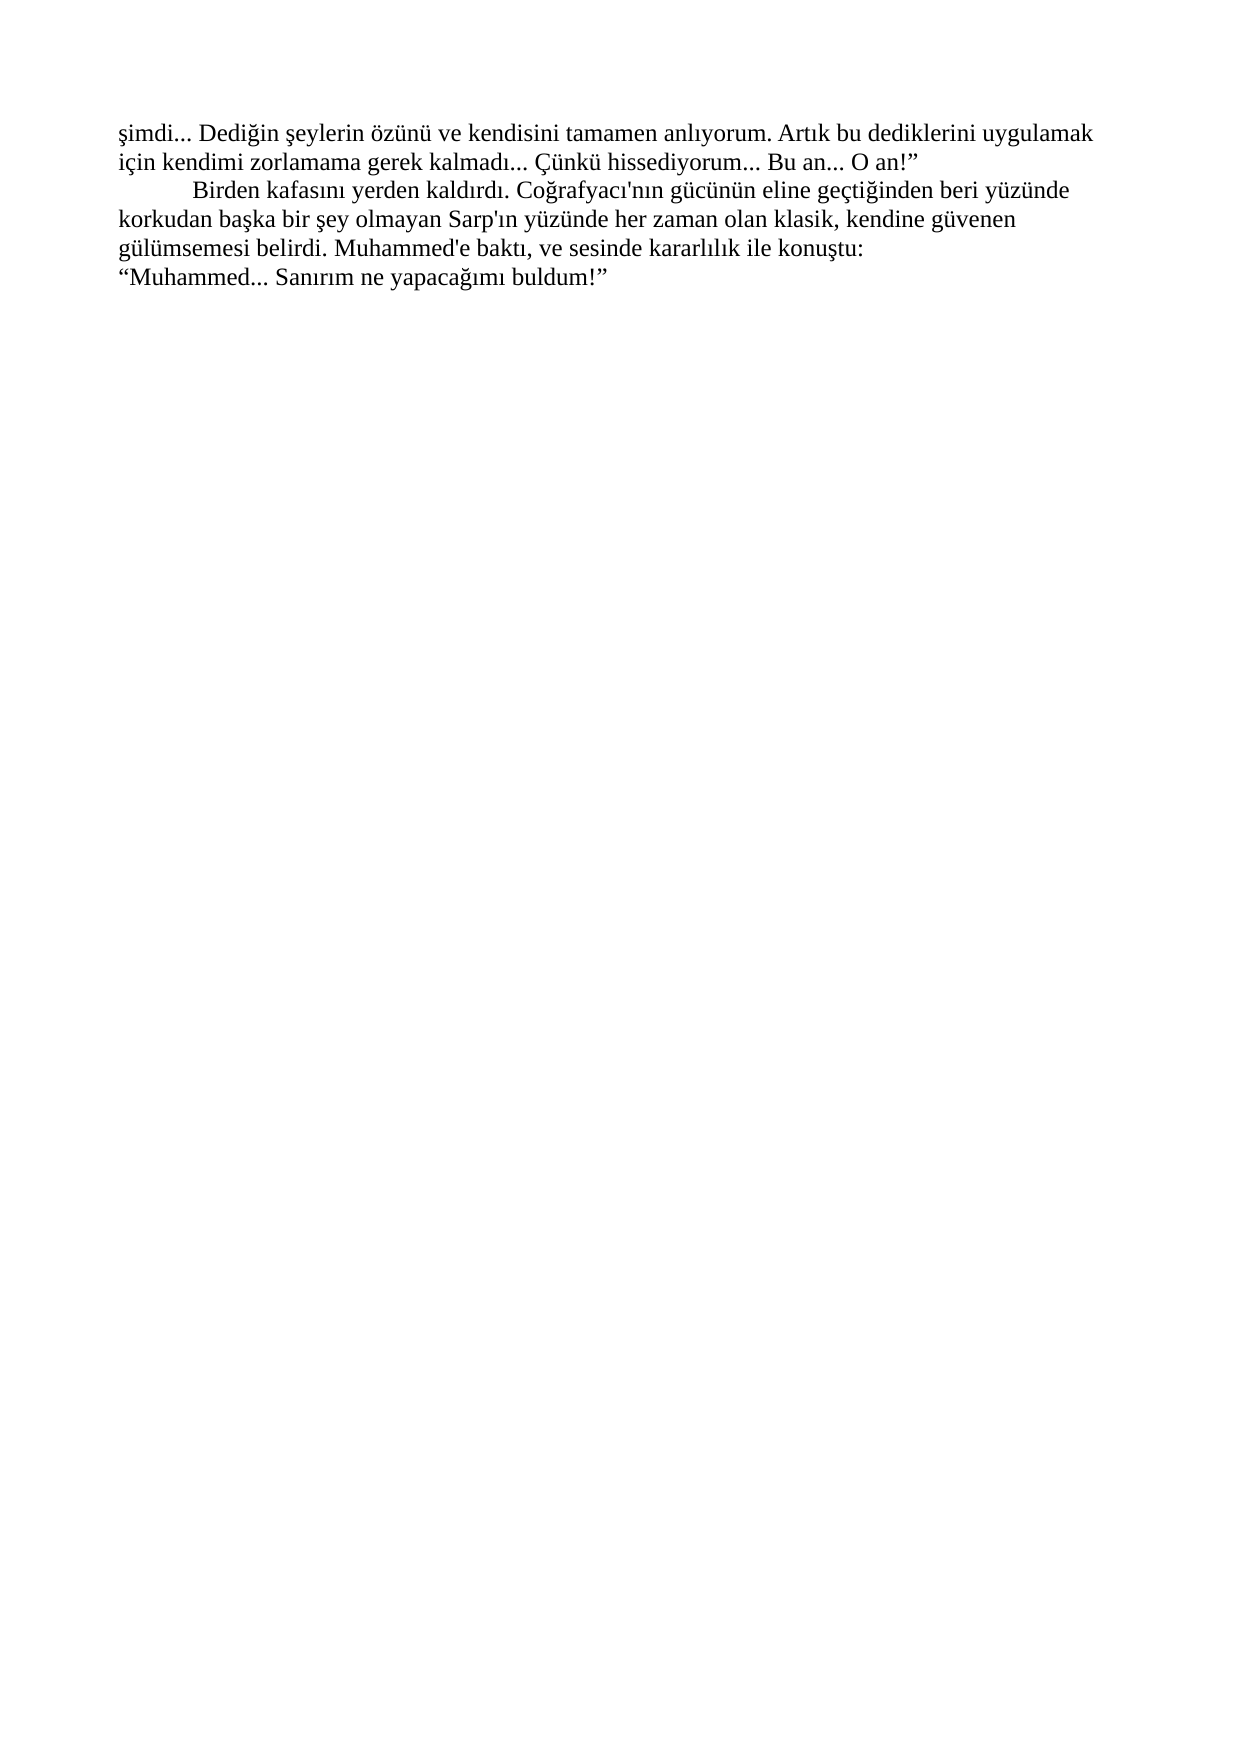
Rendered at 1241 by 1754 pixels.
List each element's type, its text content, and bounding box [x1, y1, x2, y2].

text Birden kafasını yerden kaldırdı. Coğrafyacı'nın gücünün eline geçtiğinden beri yüzünde korkudan başka bir şey olmayan Sarp'ın yüzünde her zaman olan klasik, kendine güvenen gülümsemesi belirdi. Muhammed'e baktı, ve sesinde kararlılık ile konuştu: [118, 176, 1122, 262]
text “Muhammed... Sanırım ne yapacağımı buldum!” [118, 262, 1122, 291]
text şimdi... Dediğin şeylerin özünü ve kendisini tamamen anlıyorum. Artık bu dediklerini uygulamak için kendimi zorlamama gerek kalmadı... Çünkü hissediyorum... Bu an... O an!” [118, 118, 1122, 176]
